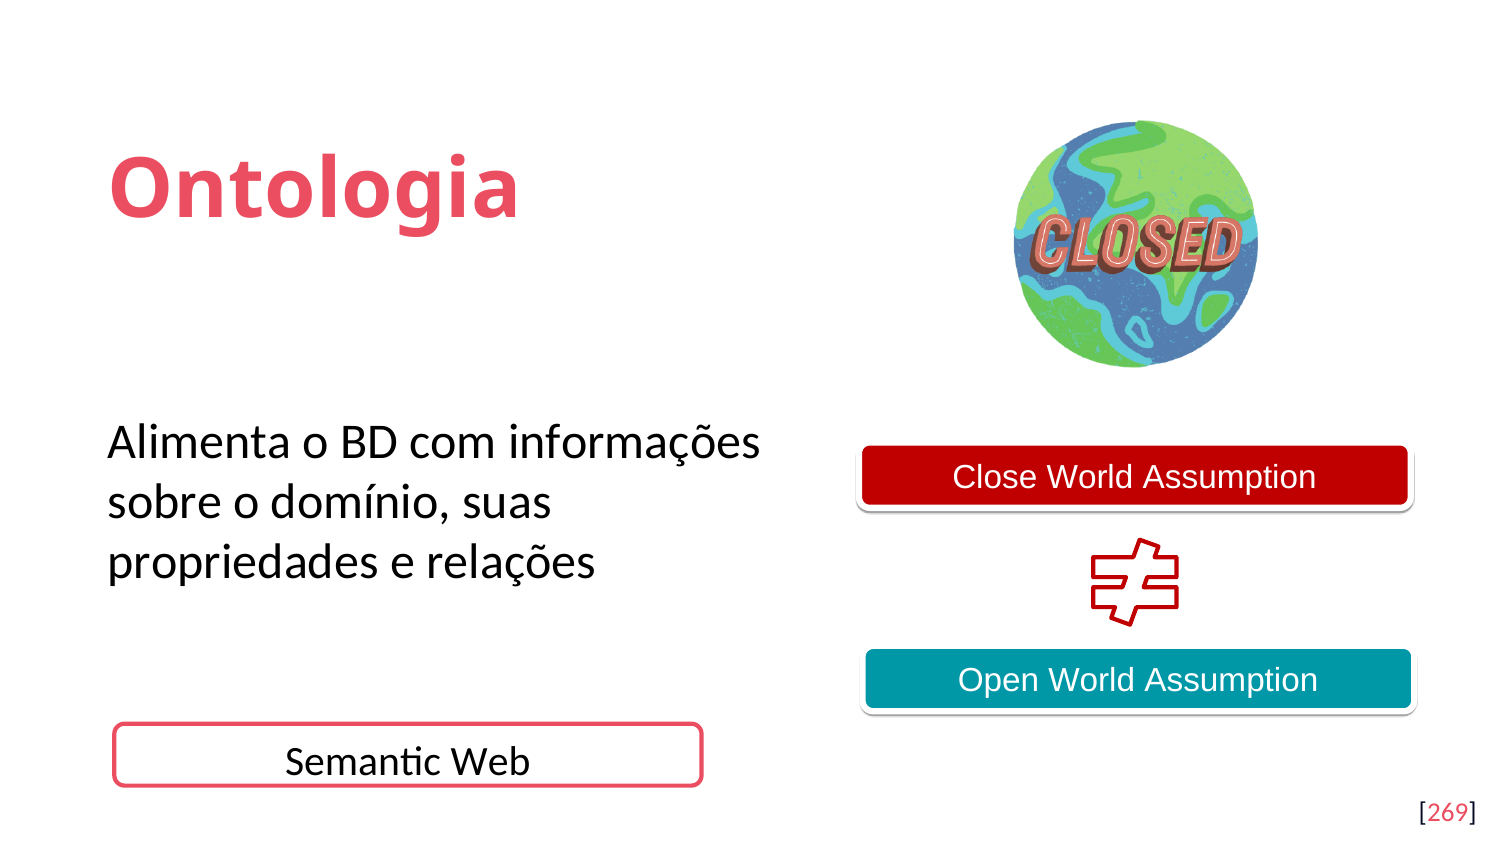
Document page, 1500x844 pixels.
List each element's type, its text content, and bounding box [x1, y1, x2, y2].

text_box Open World Assumption [862, 645, 1415, 712]
picture [1004, 114, 1267, 372]
text_box Close World Assumption [858, 442, 1411, 508]
slide_number [269] [1403, 779, 1494, 844]
text_box Alimenta o BD com informações sobre o domínio, suas propriedades e relações [92, 242, 837, 755]
text_box [1093, 539, 1177, 625]
text_box Ontologia [92, 104, 722, 242]
text_box Semantic Web [114, 723, 702, 786]
